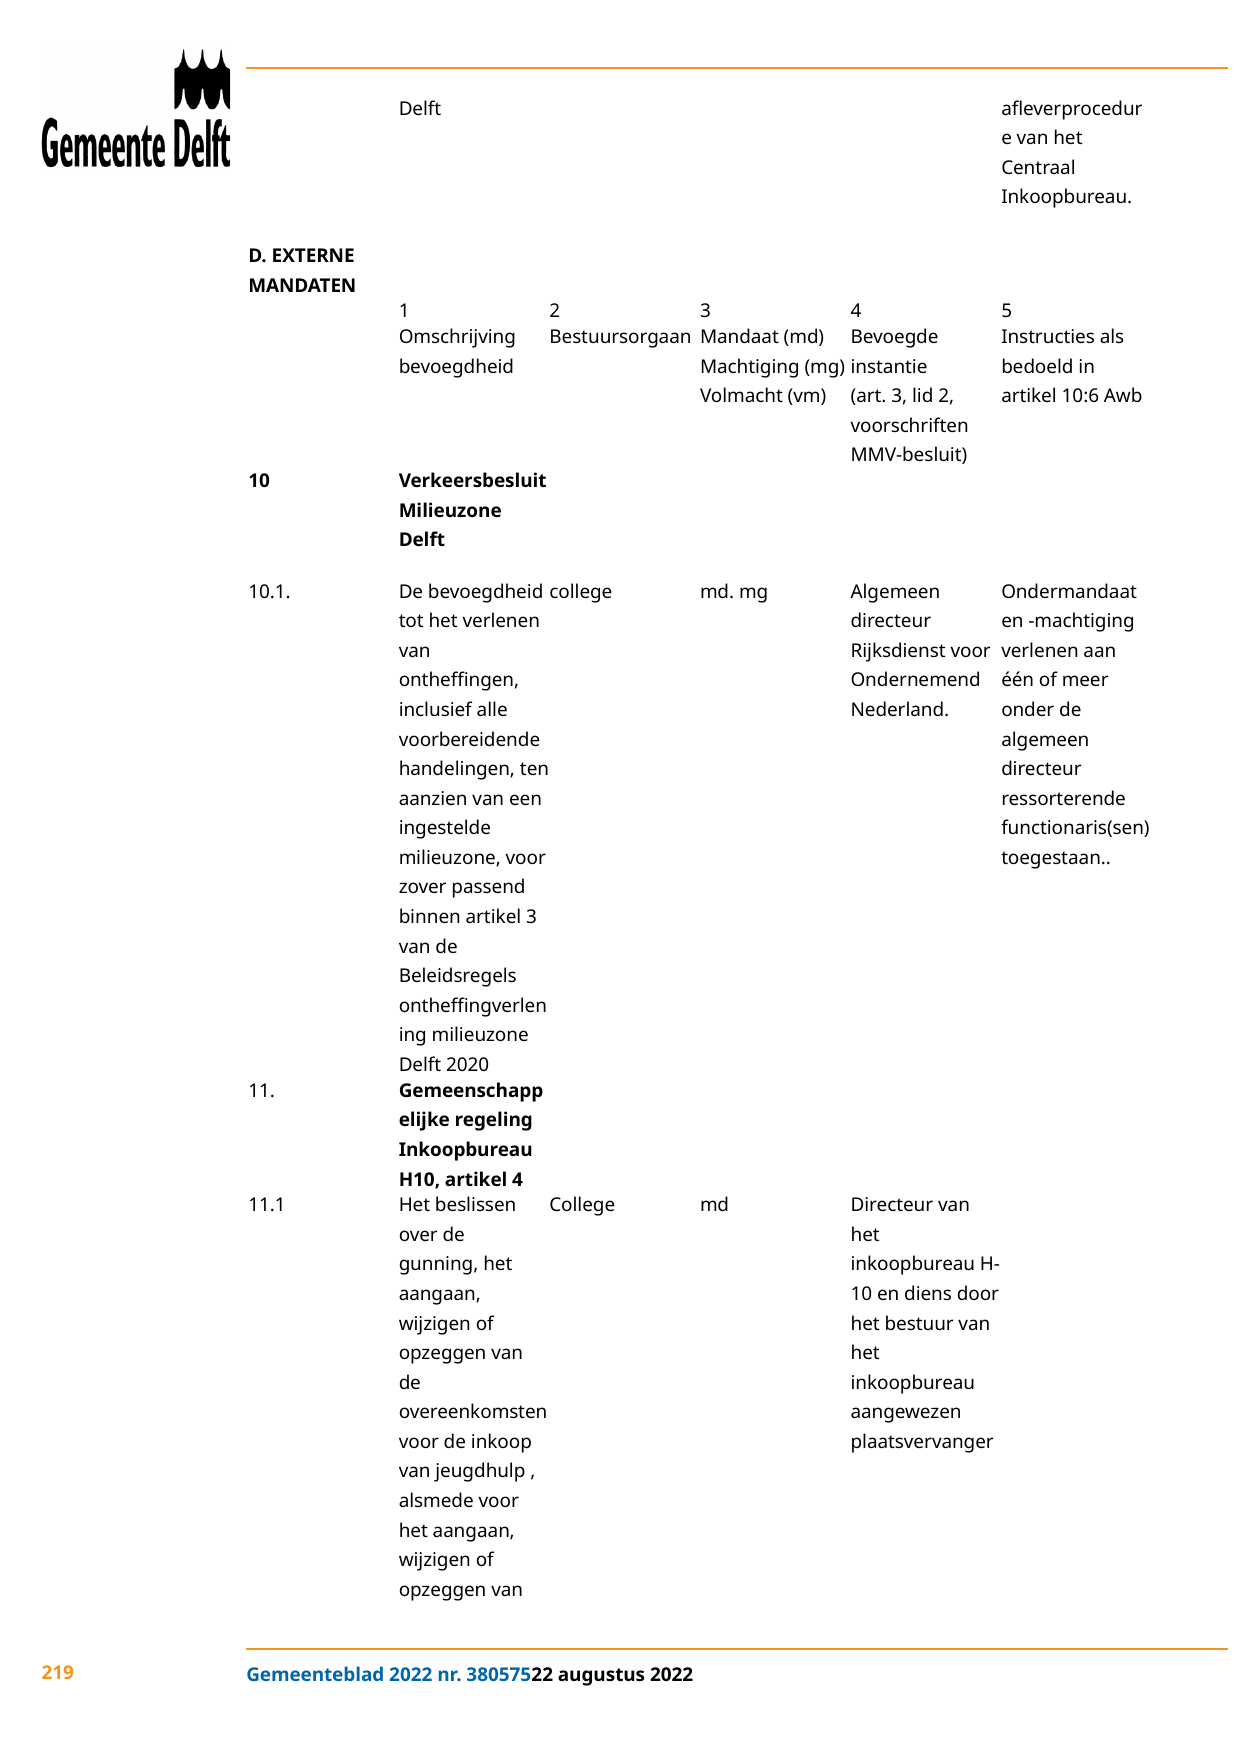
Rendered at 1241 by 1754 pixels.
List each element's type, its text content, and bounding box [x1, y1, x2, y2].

table_cell Instructies als bedoeld in artikel 10:6 Awb [1001, 323, 1152, 467]
table_cell 3 [700, 298, 850, 323]
table_cell [549, 467, 700, 552]
table_cell [850, 467, 1001, 552]
table_cell [850, 95, 1001, 209]
table_cell md. mg [700, 578, 850, 1077]
table_cell 10.1. [248, 578, 398, 1077]
table_cell Het beslissen over de gunning, het aangaan, wijzigen of opzeggen van de overeenkomsten voor de inkoop van jeugdhulp , alsmede voor het aangaan, wijzigen of opzeggen van [399, 1191, 549, 1602]
table_cell [248, 323, 398, 467]
table_cell [850, 552, 1001, 578]
table_cell [248, 298, 398, 323]
table_cell [549, 552, 700, 578]
table_cell [700, 552, 850, 578]
table_cell [1001, 1191, 1152, 1602]
table_cell Verkeersbesluit Milieuzone Delft [399, 467, 549, 552]
table_cell [399, 552, 549, 578]
table_cell Algemeen directeur Rijksdienst voor Ondernemend Nederland. [850, 578, 1001, 1077]
table_cell Ondermandaat en -machtiging verlenen aan één of meer onder de algemeen directeur ressorterende functionaris(sen) toegestaan.. [1001, 578, 1152, 1077]
table_cell Directeur van het inkoopbureau H-10 en diens door het bestuur van het inkoopbureau aangewezen plaatsvervanger [850, 1191, 1001, 1602]
table_cell 1 [399, 298, 549, 323]
table_header D. EXTERNE MANDATEN [248, 242, 398, 297]
table_cell [1001, 467, 1152, 552]
table_cell [549, 95, 700, 209]
table_header [700, 242, 850, 297]
table_cell De bevoegdheid tot het verlenen van ontheffingen, inclusief alle voorbereidende handelingen, ten aanzien van een ingestelde milieuzone, voor zover passend binnen artikel 3 van de Beleidsregels ontheffingverlening milieuzone Delft 2020 [399, 578, 549, 1077]
table_cell college [549, 578, 700, 1077]
table_cell [700, 1077, 1001, 1191]
table_cell afleverprocedure van het Centraal Inkoopbureau. [1001, 95, 1152, 209]
table_cell md [700, 1191, 850, 1602]
table_cell 5 [1001, 298, 1152, 323]
table_cell [549, 1077, 700, 1191]
table_cell 4 [850, 298, 1001, 323]
table_cell Gemeenschappelijke regeling Inkoopbureau H10, artikel 4 [399, 1077, 549, 1191]
picture [41, 47, 231, 172]
table_header [1001, 242, 1152, 297]
table_cell 2 [549, 298, 700, 323]
table_cell 11. [248, 1077, 398, 1191]
table_cell Bevoegde instantie (art. 3, lid 2, voorschriften MMV-besluit) [850, 323, 1001, 467]
table_cell [1001, 552, 1152, 578]
table_cell Bestuursorgaan [549, 323, 700, 467]
table_cell College [549, 1191, 700, 1602]
table_cell [248, 95, 398, 209]
table_cell Omschrijving bevoegdheid [399, 323, 549, 467]
table_cell [1001, 1077, 1152, 1191]
table_cell [248, 552, 398, 578]
table_header [850, 242, 1001, 297]
table_cell Delft [399, 95, 549, 209]
table_cell [700, 95, 850, 209]
table_header [549, 242, 700, 297]
table_cell 11.1 [248, 1191, 398, 1602]
table_cell Mandaat (md) Machtiging (mg) Volmacht (vm) [700, 323, 850, 467]
table_header [399, 242, 549, 297]
table_cell 10 [248, 467, 398, 552]
table_cell [700, 467, 850, 552]
